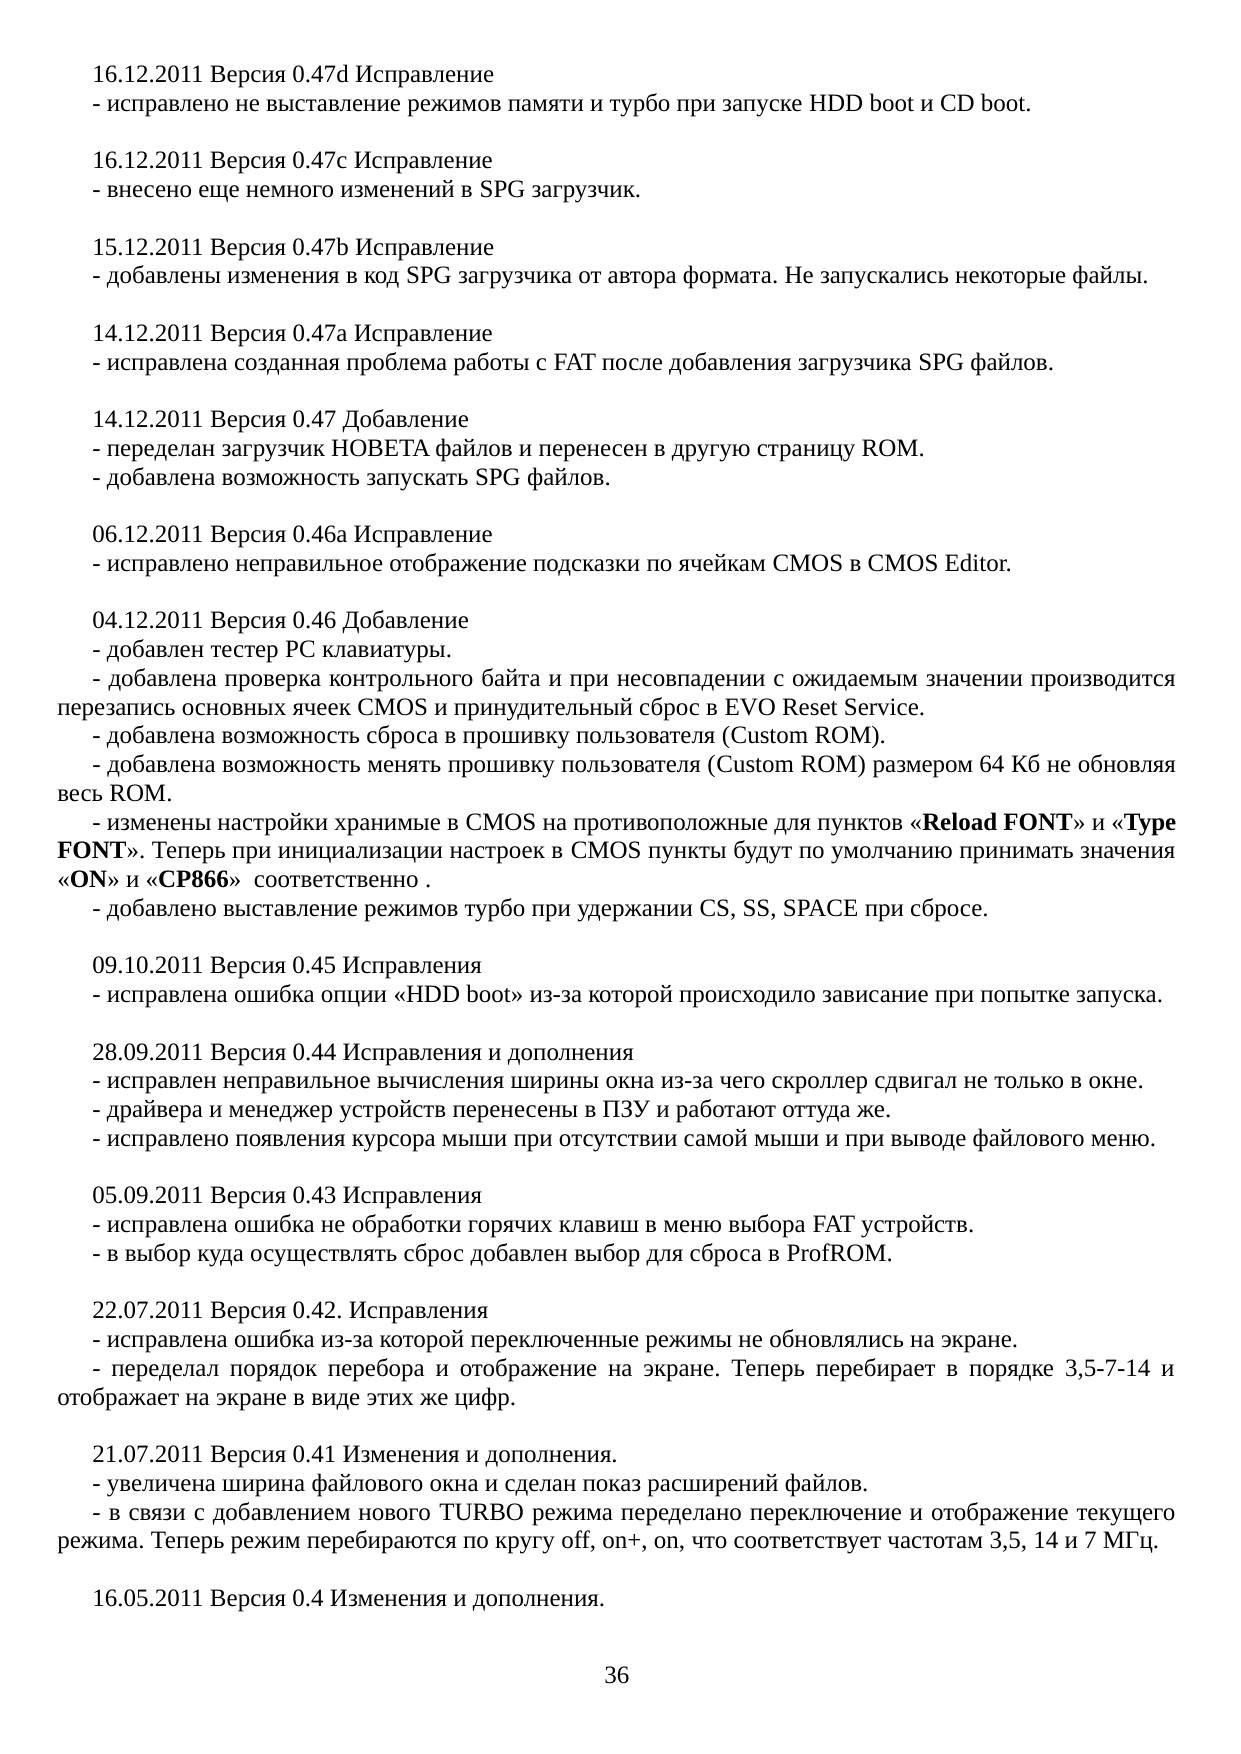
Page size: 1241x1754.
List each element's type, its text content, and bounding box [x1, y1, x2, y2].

text - добавлена возможность менять прошивку пользователя (Custom ROM) размером 64 Кб не обновляя весь ROM. [57, 749, 1176, 807]
text 28.09.2011 Версия 0.44 Исправления и дополнения [57, 1037, 1176, 1066]
text - исправлен неправильное вычисления ширины окна из-за чего скроллер сдвигал не только в окне. [57, 1066, 1176, 1094]
text 21.07.2011 Версия 0.41 Изменения и дополнения. [57, 1439, 1176, 1468]
text - в выбор куда осуществлять сброс добавлен выбор для сброса в ProfROM. [57, 1238, 1176, 1267]
text 16.05.2011 Версия 0.4 Изменения и дополнения. [57, 1583, 1176, 1612]
text 14.12.2011 Версия 0.47a Исправление [57, 318, 1176, 347]
text - исправлена ошибка опции «HDD boot» из-за которой происходило зависание при попытке запуска. [57, 979, 1176, 1008]
text - исправлено появления курсора мыши при отсутствии самой мыши и при выводе файлового меню. [57, 1123, 1176, 1152]
text - изменены настройки хранимые в CMOS на противоположные для пунктов «Reload FONT» и «Type FONT». Теперь при инициализации настроек в CMOS пункты будут по умолчанию принимать значения «ON» и «CP866» соответственно . [57, 807, 1176, 893]
text - исправлена созданная проблема работы с FAT после добавления загрузчика SPG файлов. [57, 347, 1176, 376]
text - исправлено неправильное отображение подсказки по ячейкам CMOS в CMOS Editor. [57, 548, 1176, 577]
text 22.07.2011 Версия 0.42. Исправления [57, 1296, 1176, 1324]
text - внесено еще немного изменений в SPG загрузчик. [57, 174, 1176, 203]
text - добавлено выставление режимов турбо при удержании CS, SS, SPACE при сбросе. [57, 893, 1176, 922]
text - переделан загрузчик HOBETA файлов и перенесен в другую страницу ROM. [57, 433, 1176, 462]
text 05.09.2011 Версия 0.43 Исправления [57, 1181, 1176, 1209]
text 16.12.2011 Версия 0.47c Исправление [57, 146, 1176, 174]
text 09.10.2011 Версия 0.45 Исправления [57, 951, 1176, 979]
text 15.12.2011 Версия 0.47b Исправление [57, 232, 1176, 261]
text - добавлены изменения в код SPG загрузчика от автора формата. Не запускались некоторые файлы. [57, 261, 1176, 289]
text - добавлена проверка контрольного байта и при несовпадении с ожидаемым значении производится перезапись основных ячеек CMOS и принудительный сброс в EVO Reset Service. [57, 663, 1176, 721]
text - исправлена ошибка не обработки горячих клавиш в меню выбора FAT устройств. [57, 1209, 1176, 1238]
text 06.12.2011 Версия 0.46а Исправление [57, 519, 1176, 548]
text 16.12.2011 Версия 0.47d Исправление [57, 59, 1176, 88]
text - драйвера и менеджер устройств перенесены в ПЗУ и работают оттуда же. [57, 1094, 1176, 1123]
text - переделал порядок перебора и отображение на экране. Теперь перебирает в порядке 3,5-7-14 и отображает на экране в виде этих же цифр. [57, 1353, 1176, 1411]
text - исправлено не выставление режимов памяти и турбо при запуске HDD boot и CD boot. [57, 88, 1176, 117]
text - увеличена ширина файлового окна и сделан показ расширений файлов. [57, 1468, 1176, 1497]
text 04.12.2011 Версия 0.46 Добавление [57, 606, 1176, 634]
text 14.12.2011 Версия 0.47 Добавление [57, 404, 1176, 433]
text - добавлена возможность сброса в прошивку пользователя (Custom ROM). [57, 721, 1176, 749]
text - исправлена ошибка из-за которой переключенные режимы не обновлялись на экране. [57, 1324, 1176, 1353]
text - добавлен тестер PC клавиатуры. [57, 634, 1176, 663]
text - в связи с добавлением нового TURBO режима переделано переключение и отображение текущего режима. Теперь режим перебираются по кругу off, on+, on, что соответствует частотам 3,5, 14 и 7 МГц. [57, 1497, 1176, 1554]
text - добавлена возможность запускать SPG файлов. [57, 462, 1176, 491]
